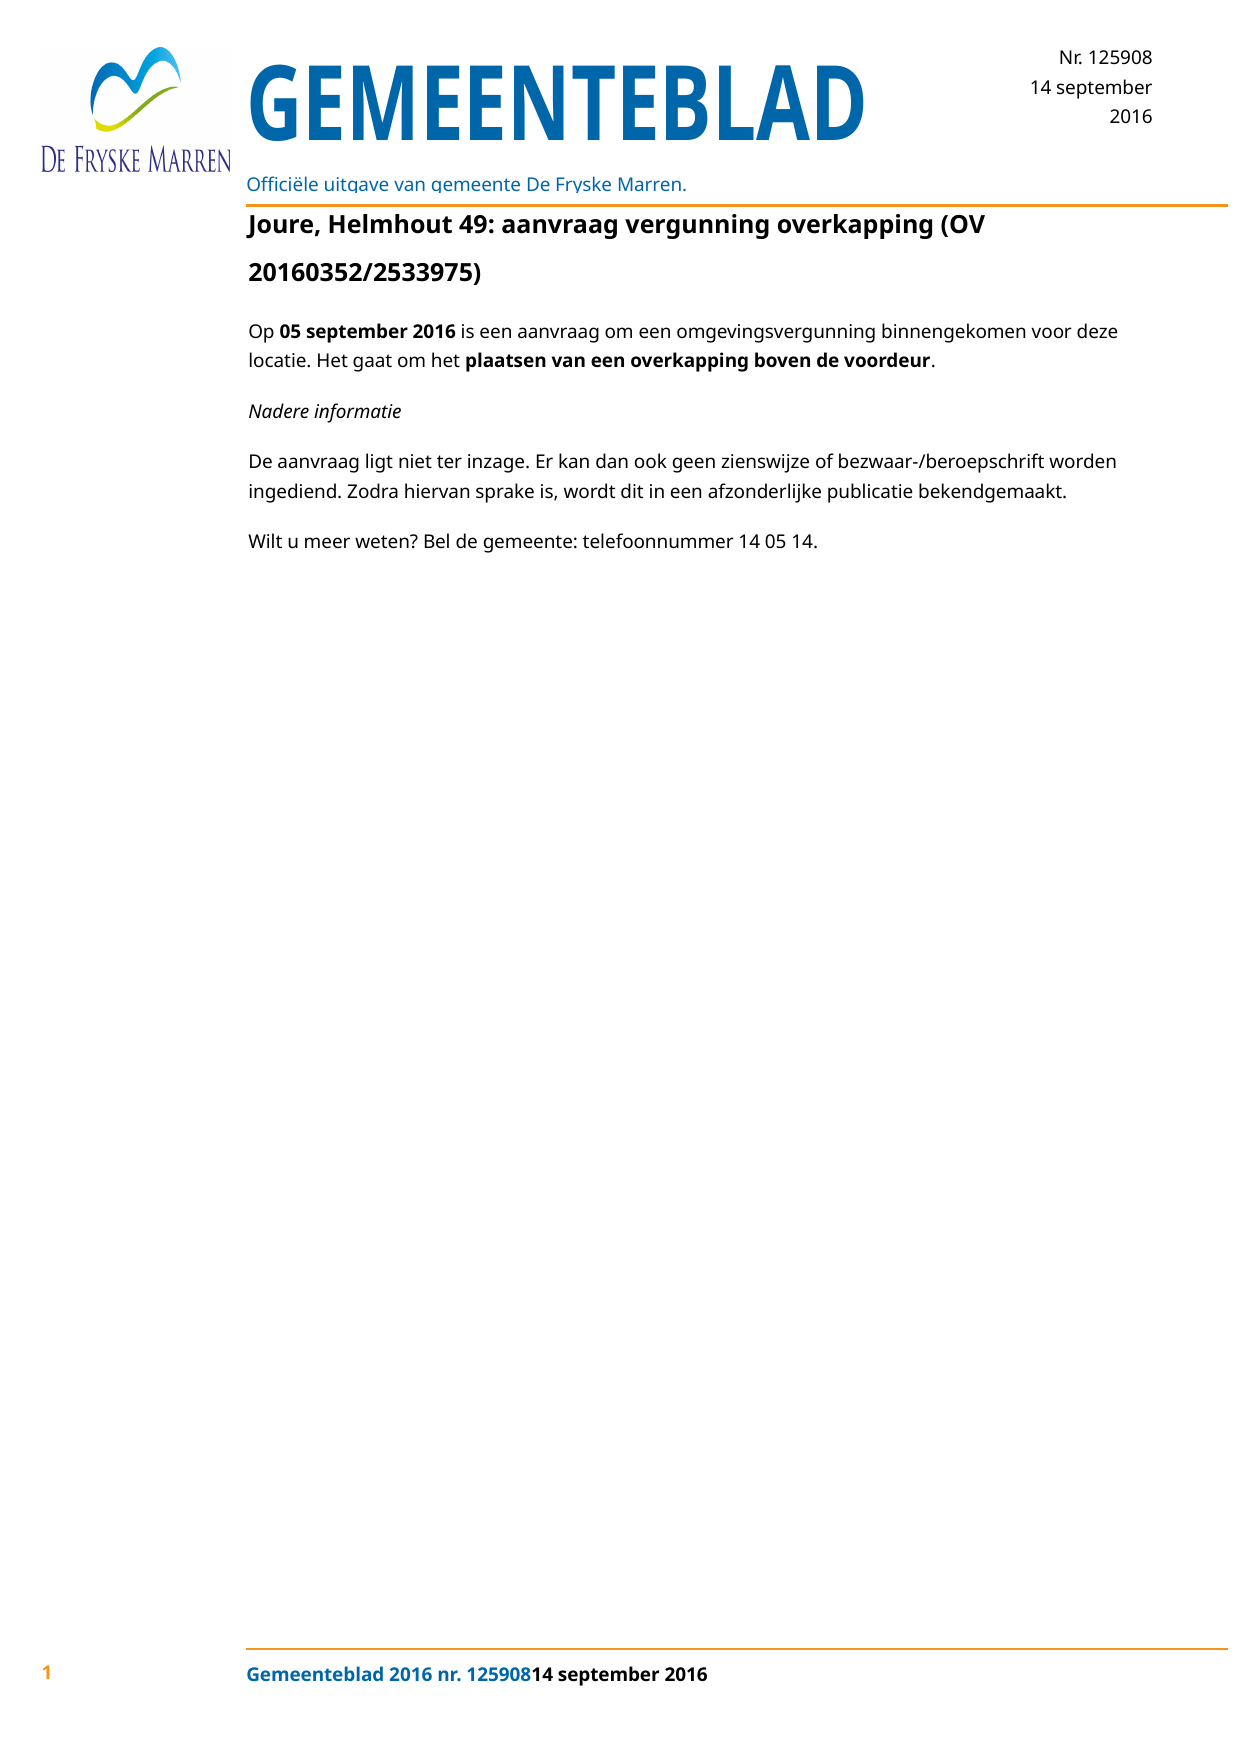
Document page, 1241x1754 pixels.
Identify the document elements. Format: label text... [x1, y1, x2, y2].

text Wilt u meer weten? Bel de gemeente: telefoonnummer 14 05 14. [248, 528, 1152, 554]
text Nadere informatie [248, 398, 1152, 424]
text Op 05 september 2016 is een aanvraag om een omgevingsvergunning binnengekomen voor deze locatie. Het gaat om het plaatsen van een overkapping boven de voordeur. [248, 318, 1152, 373]
picture [41, 47, 231, 172]
text Joure, Helmhout 49: aanvraag vergunning overkapping (OV 20160352/2533975) [248, 207, 1152, 288]
text De aanvraag ligt niet ter inzage. Er kan dan ook geen zienswijze of bezwaar-/beroepschrift worden ingediend. Zodra hiervan sprake is, wordt dit in een afzonderlijke publicatie bekendgemaakt. [248, 448, 1152, 504]
